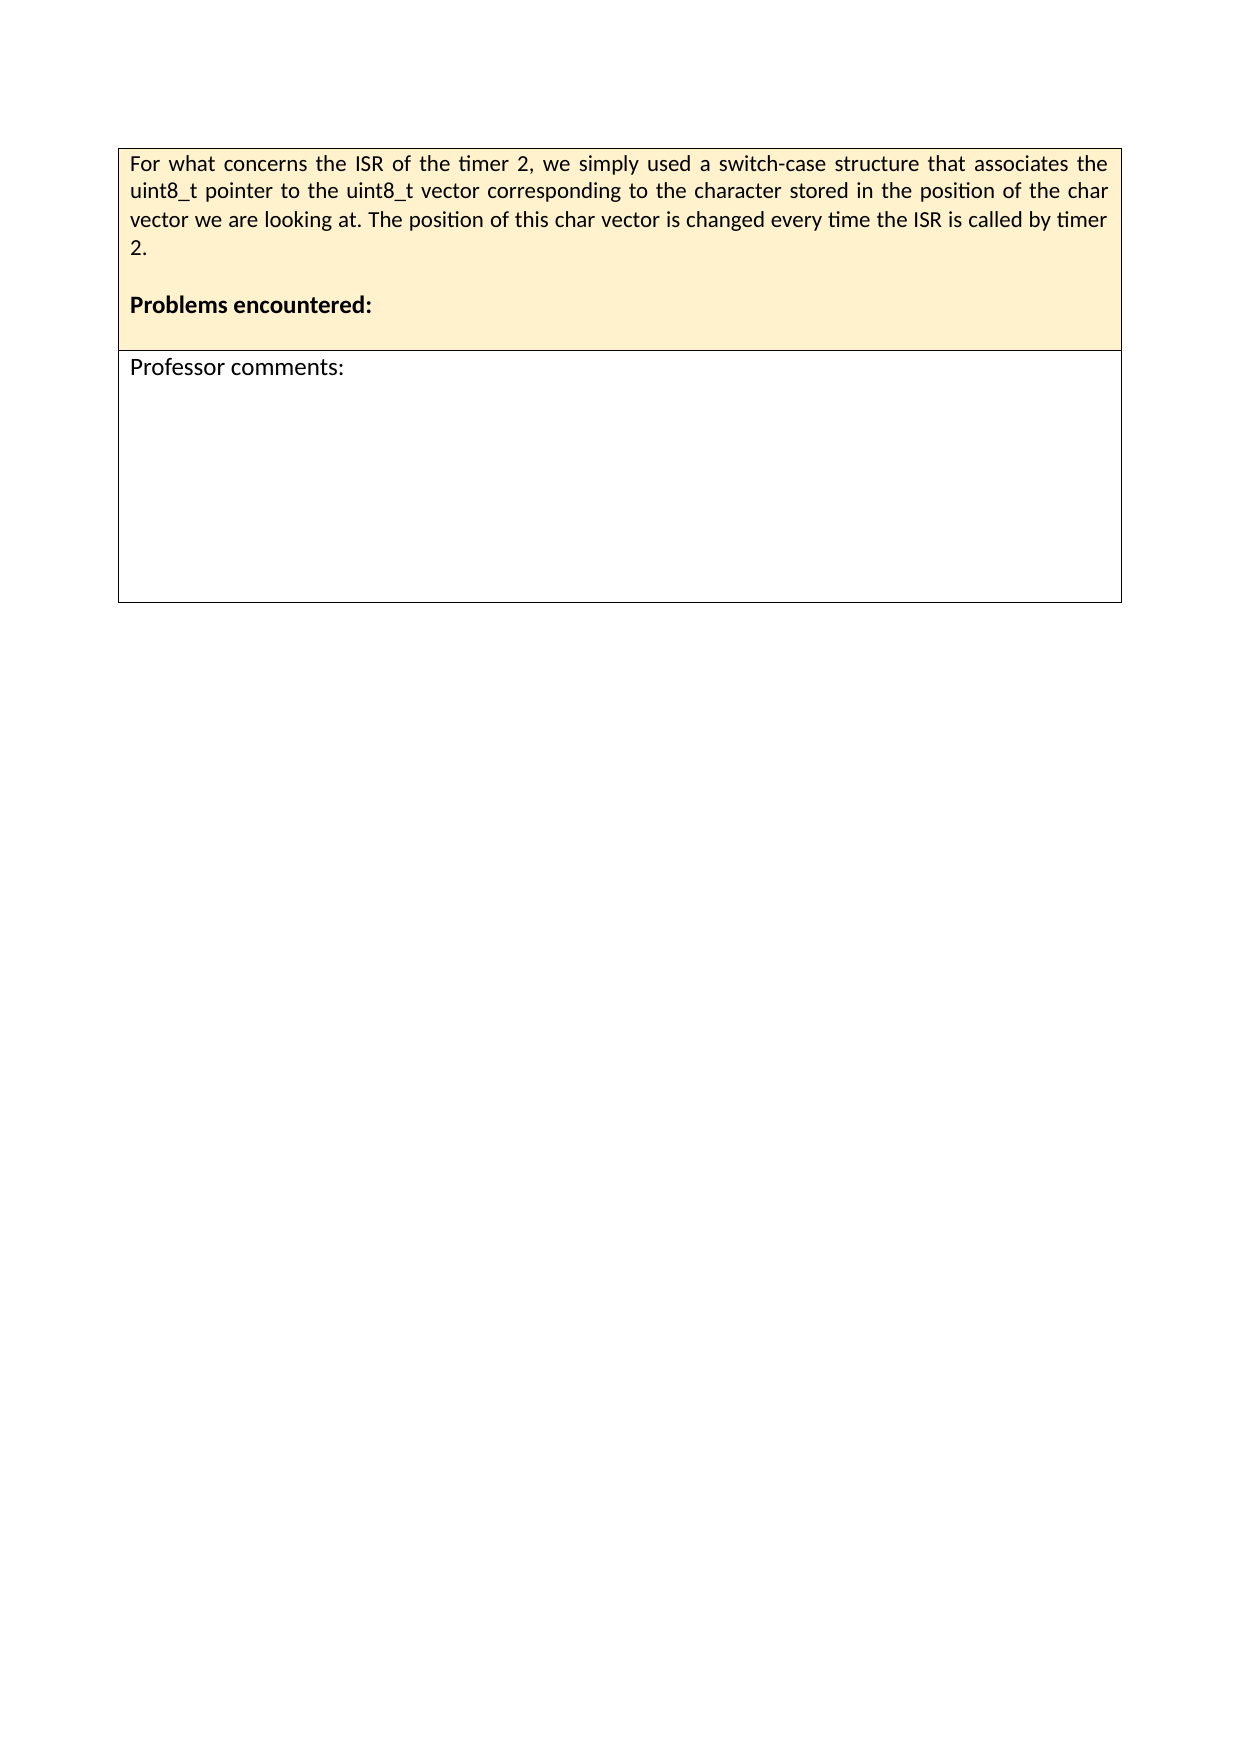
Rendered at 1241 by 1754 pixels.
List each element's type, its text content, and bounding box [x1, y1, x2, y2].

table_cell Professor comments: [119, 351, 1121, 602]
table_header For what concerns the ISR of the timer 2, we simply used a switch-case structure that associates the uint8_t pointer to the uint8_t vector corresponding to the character stored in the position of the char vector we are looking at. The position of this char vector is changed every time the ISR is called by timer 2. Problems encountered: [119, 149, 1121, 350]
